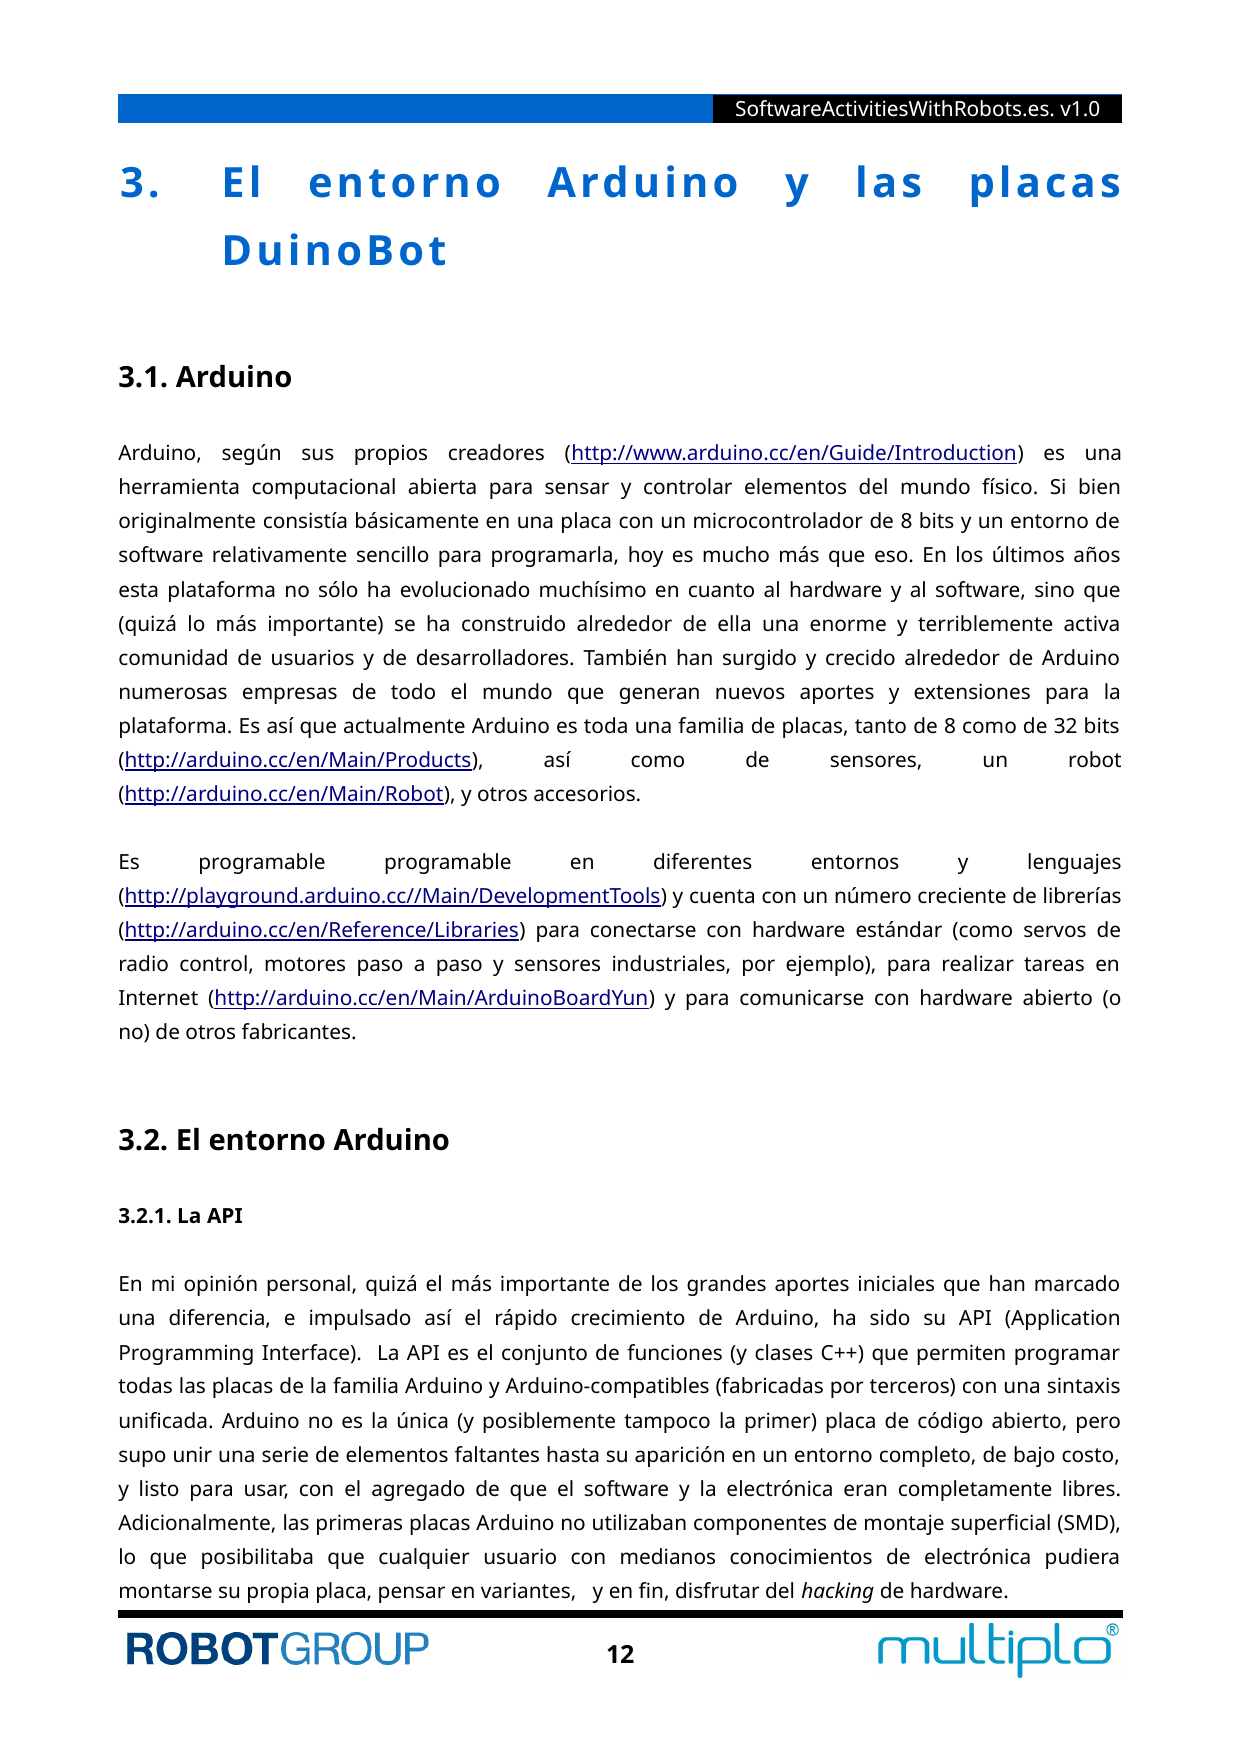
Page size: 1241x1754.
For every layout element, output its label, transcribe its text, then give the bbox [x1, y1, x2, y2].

text 3. El entorno Arduino y las placas DuinoBot [120, 152, 1122, 277]
text Es programable programable en diferentes entornos y lenguajes (http://playground.arduino.cc//Main/DevelopmentTools) y cuenta con un número creciente de librerías (http://arduino.cc/en/Reference/Libraries) para conectarse con hardware estándar (como servos de radio control, motores paso a paso y sensores industriales, por ejemplo), para realizar tareas en Internet (http://arduino.cc/en/Main/ArduinoBoardYun) y para comunicarse con hardware abierto (o no) de otros fabricantes. [118, 847, 1122, 1046]
picture [118, 1622, 434, 1673]
text 3.2.1. La API [118, 1201, 1122, 1230]
picture [877, 1622, 1123, 1679]
text 3.2. El entorno Arduino [118, 1120, 1122, 1159]
text Arduino, según sus propios creadores (http://www.arduino.cc/en/Guide/Introduction) es una herramienta computacional abierta para sensar y controlar elementos del mundo físico. Si bien originalmente consistía básicamente en una placa con un microcontrolador de 8 bits y un entorno de software relativamente sencillo para programarla, hoy es mucho más que eso. En los últimos años esta plataforma no sólo ha evolucionado muchísimo en cuanto al hardware y al software, sino que (quizá lo más importante) se ha construido alrededor de ella una enorme y terriblemente activa comunidad de usuarios y de desarrolladores. También han surgido y crecido alrededor de Arduino numerosas empresas de todo el mundo que generan nuevos aportes y extensiones para la plataforma. Es así que actualmente Arduino es toda una familia de placas, tanto de 8 como de 32 bits (http://arduino.cc/en/Main/Products), así como de sensores, un robot (http://arduino.cc/en/Main/Robot), y otros accesorios. [118, 438, 1122, 807]
text En mi opinión personal, quizá el más importante de los grandes aportes iniciales que han marcado una diferencia, e impulsado así el rápido crecimiento de Arduino, ha sido su API (Application Programming Interface). La API es el conjunto de funciones (y clases C++) que permiten programar todas las placas de la familia Arduino y Arduino-compatibles (fabricadas por terceros) con una sintaxis unificada. Arduino no es la única (y posiblemente tampoco la primer) placa de código abierto, pero supo unir una serie de elementos faltantes hasta su aparición en un entorno completo, de bajo costo, y listo para usar, con el agregado de que el software y la electrónica eran completamente libres. Adicionalmente, las primeras placas Arduino no utilizaban componentes de montaje superficial (SMD), lo que posibilitaba que cualquier usuario con medianos conocimientos de electrónica pudiera montarse su propia placa, pensar en variantes, y en fin, disfrutar del hacking de hardware. [118, 1269, 1122, 1604]
text 3.1. Arduino [118, 357, 1122, 396]
